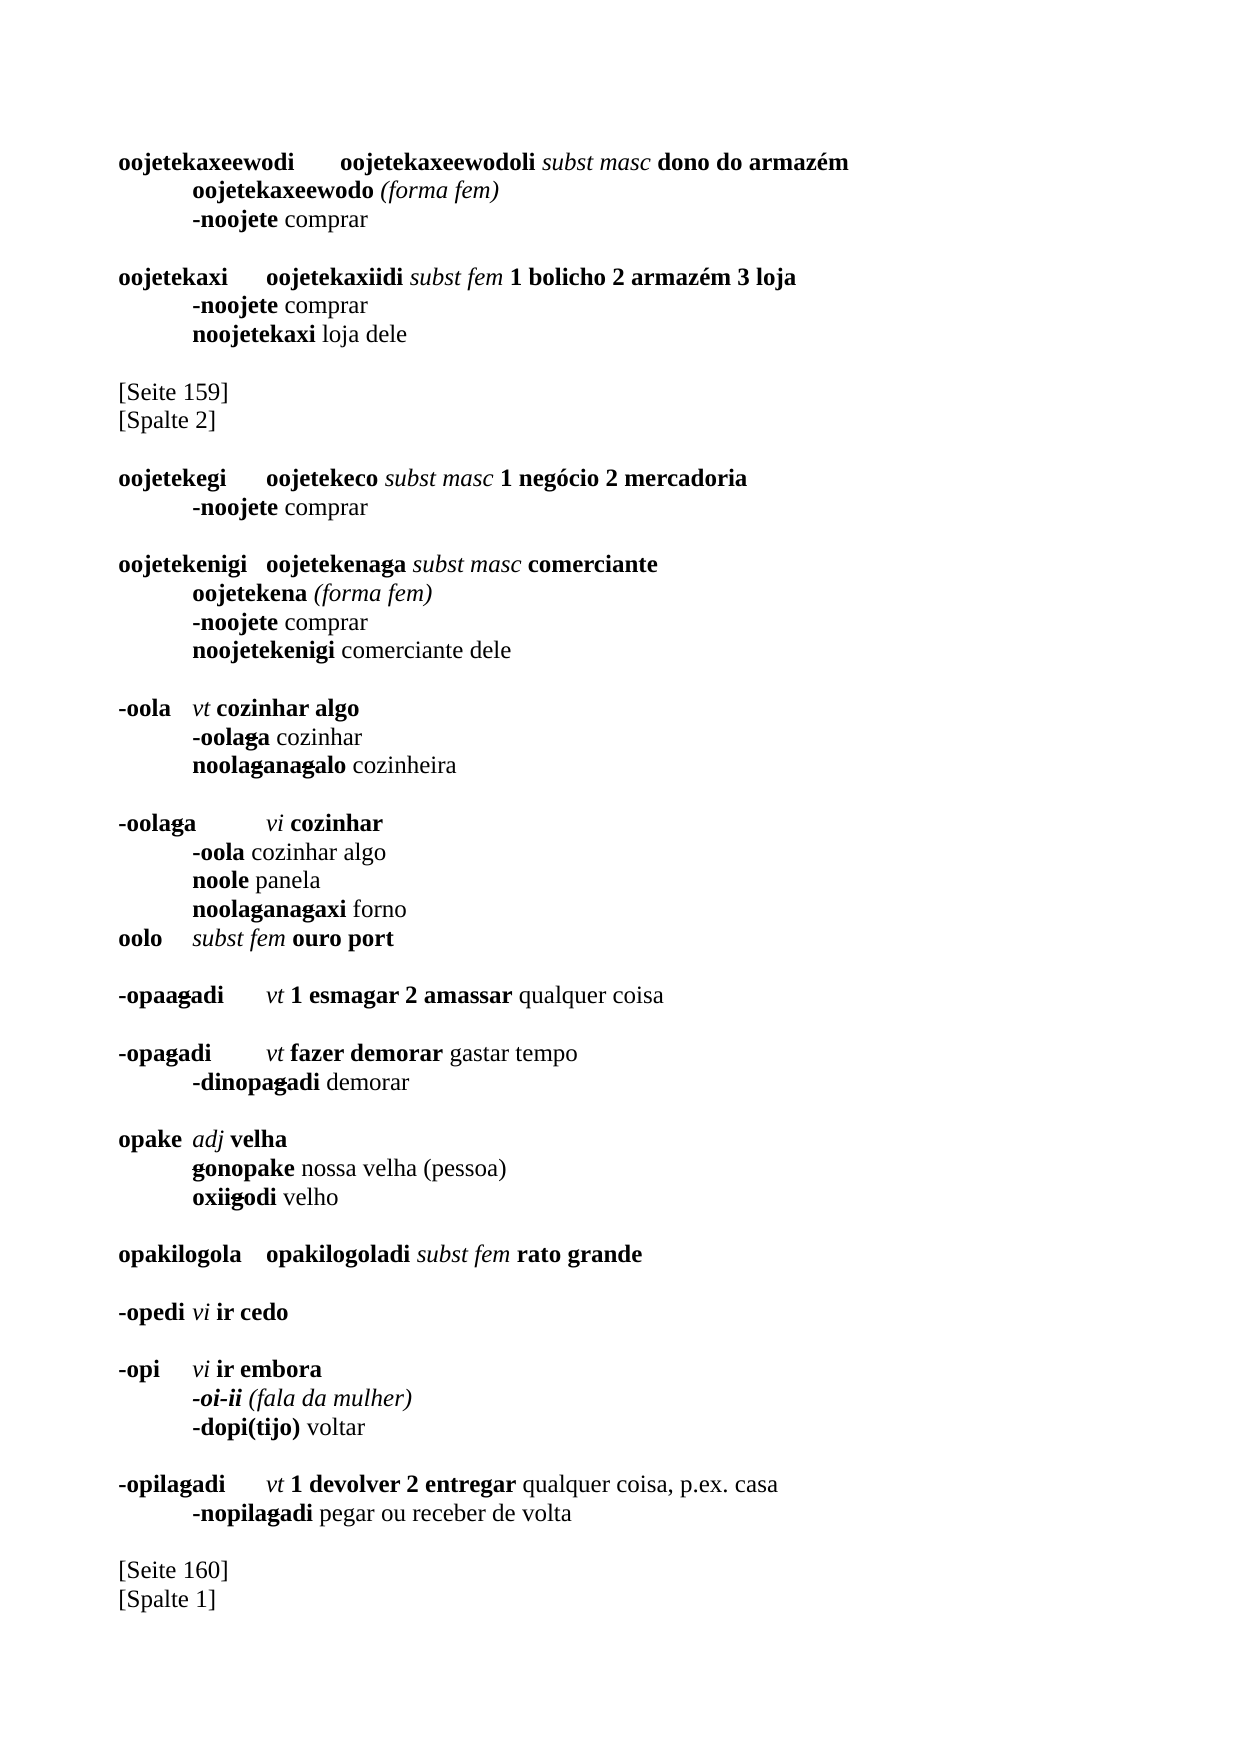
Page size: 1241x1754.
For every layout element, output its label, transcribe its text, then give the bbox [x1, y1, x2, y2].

text -opaagadi vt 1 esmagar 2 amassar qualquer coisa [118, 981, 1125, 1009]
text [Spalte 2] [118, 406, 1125, 434]
text noojetekaxi loja dele [118, 319, 1125, 348]
text [Seite 159] [118, 377, 1125, 406]
text oojetekegi oojetekeco subst masc 1 negócio 2 mercadoria [118, 463, 1125, 492]
text oojetekena (forma fem) [118, 578, 1125, 607]
text -opi vi ir embora [118, 1354, 1125, 1383]
text -oolaga cozinhar [118, 722, 1125, 751]
text -noojete comprar [118, 291, 1125, 319]
text -dopi(tijo) voltar [118, 1412, 1125, 1441]
text noolaganagalo cozinheira [118, 751, 1125, 779]
text [Seite 160] [118, 1556, 1125, 1584]
text -oola vt cozinhar algo [118, 693, 1125, 722]
text -oi-ii (fala da mulher) [118, 1383, 1125, 1412]
text gonopake nossa velha (pessoa) [118, 1153, 1125, 1182]
text oxiigodi velho [118, 1182, 1125, 1211]
text -opedi vi ir cedo [118, 1297, 1125, 1326]
text -noojete comprar [118, 204, 1125, 233]
text -opilagadi vt 1 devolver 2 entregar qualquer coisa, p.ex. casa [118, 1469, 1125, 1498]
text -opagadi vt fazer demorar gastar tempo [118, 1038, 1125, 1067]
text -oolaga vi cozinhar [118, 808, 1125, 837]
text oojetekaxeewodi oojetekaxeewodoli subst masc dono do armazém [118, 147, 1125, 176]
text oojetekaxi oojetekaxiidi subst fem 1 bolicho 2 armazém 3 loja [118, 262, 1125, 291]
text oojetekenigi oojetekenaga subst masc comerciante [118, 549, 1125, 578]
text opake adj velha [118, 1124, 1125, 1153]
text noolaganagaxi forno [118, 894, 1125, 923]
text -noojete comprar [118, 492, 1125, 521]
text noole panela [118, 866, 1125, 894]
text opakilogola opakilogoladi subst fem rato grande [118, 1239, 1125, 1268]
text oolo subst fem ouro port [118, 923, 1125, 952]
text -dinopagadi demorar [118, 1067, 1125, 1096]
text [Spalte 1] [118, 1584, 1125, 1613]
text oojetekaxeewodo (forma fem) [118, 176, 1125, 204]
text -oola cozinhar algo [118, 837, 1125, 866]
text noojetekenigi comerciante dele [118, 636, 1125, 664]
text -noojete comprar [118, 607, 1125, 636]
text -nopilagadi pegar ou receber de volta [118, 1498, 1125, 1527]
